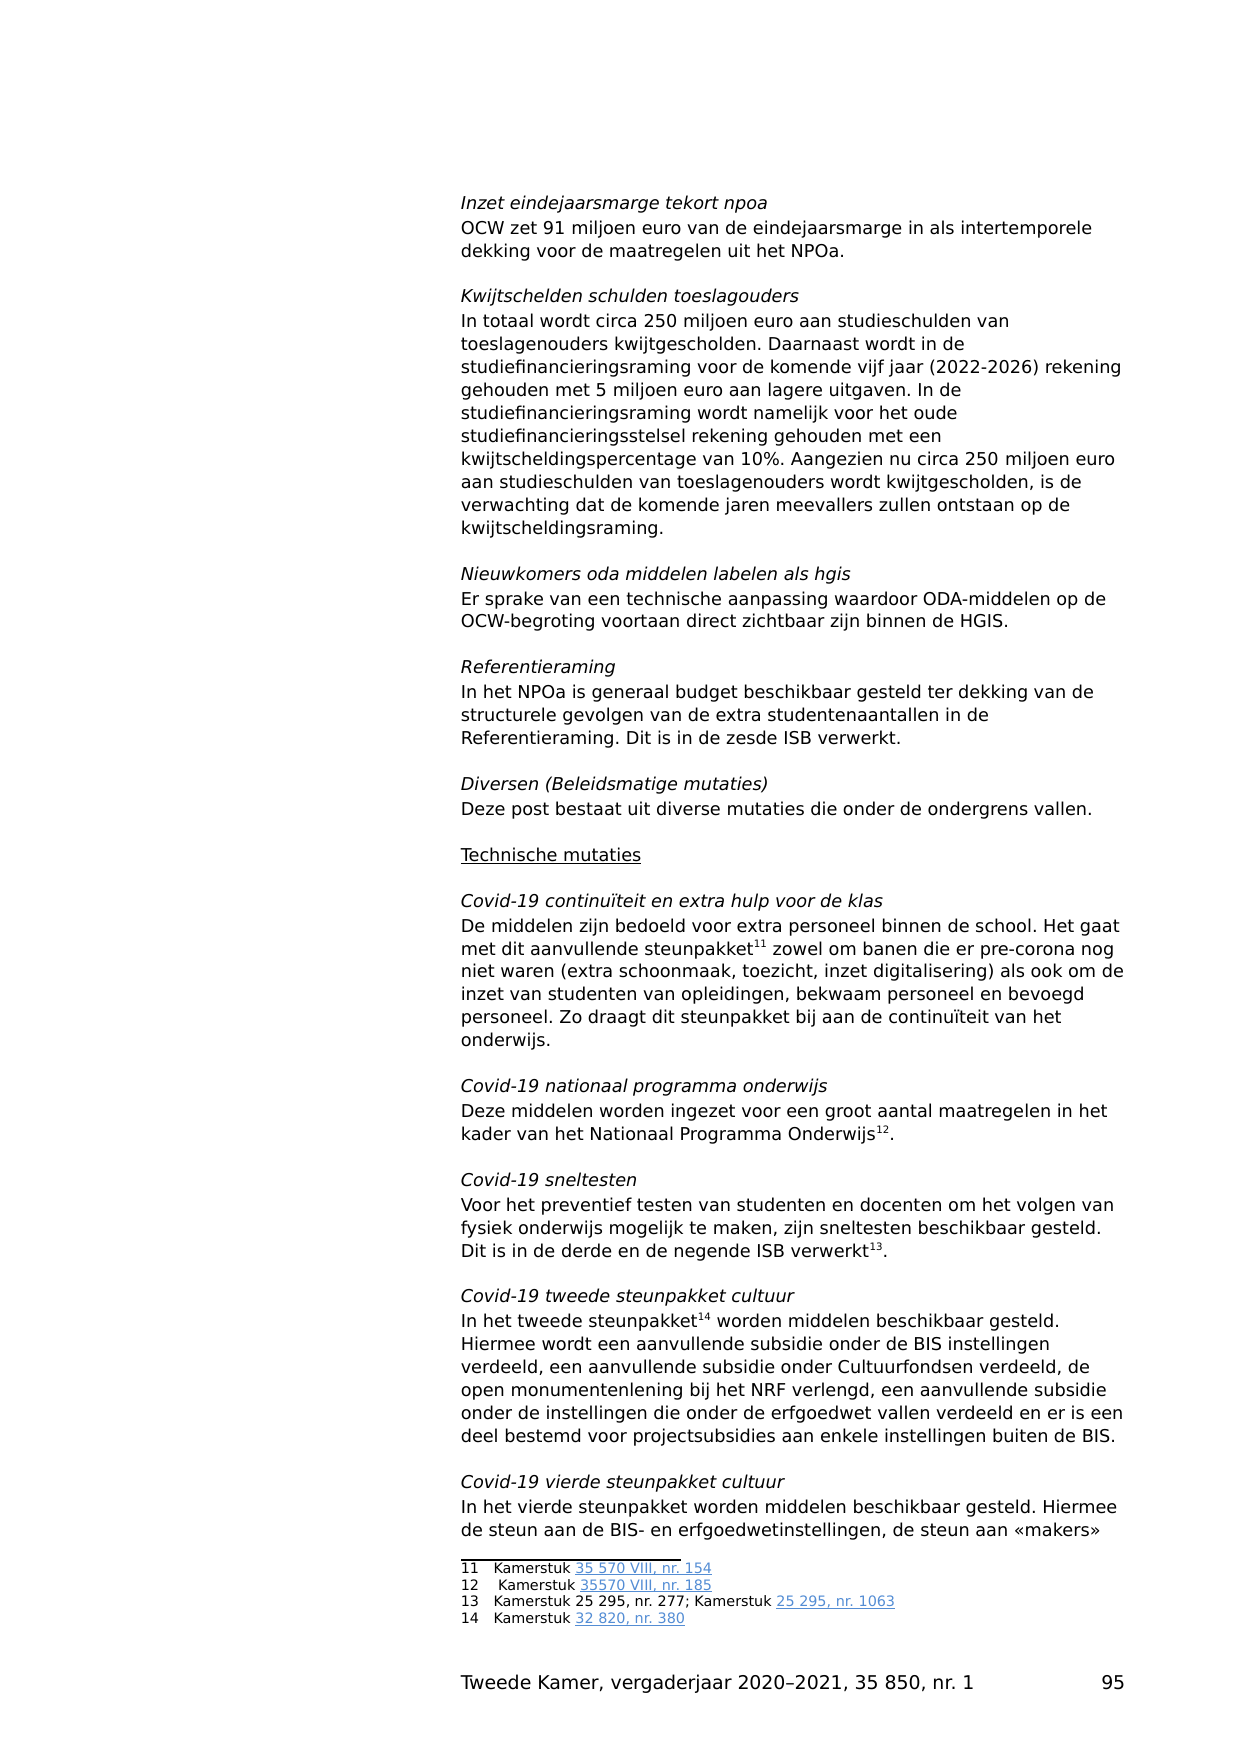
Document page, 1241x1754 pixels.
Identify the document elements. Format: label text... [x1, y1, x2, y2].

text Referentieraming [461, 655, 1125, 678]
text Er sprake van een technische aanpassing waardoor ODA-middelen op de OCW-begroting voortaan direct zichtbaar zijn binnen de HGIS. [461, 587, 1125, 632]
text Technische mutaties [461, 843, 1125, 866]
text Covid-19 nationaal programma onderwijs [461, 1074, 1125, 1097]
text __ Kamerstuk 35570 VIII, nr. 185 [461, 1577, 1125, 1593]
text Deze post bestaat uit diverse mutaties die onder de ondergrens vallen. [461, 797, 1125, 820]
text Covid-19 continuïteit en extra hulp voor de klas [461, 889, 1125, 912]
text Kwijtschelden schulden toeslagouders [461, 284, 1125, 307]
text Inzet eindejaarsmarge tekort npoa [461, 191, 1125, 214]
text Voor het preventief testen van studenten en docenten om het volgen van fysiek onderwijs mogelijk te maken, zijn sneltesten beschikbaar gesteld. Dit is in de derde en de negende ISB verwerkt. [461, 1193, 1125, 1262]
text __Kamerstuk 32 820, nr. 380 [461, 1610, 1125, 1627]
text __Kamerstuk 25 295, nr. 277; Kamerstuk 25 295, nr. 1063 [461, 1593, 1125, 1610]
text In het vierde steunpakket worden middelen beschikbaar gesteld. Hiermee de steun aan de BIS- en erfgoedwetinstellingen, de steun aan «makers» [461, 1495, 1125, 1541]
text In het NPOa is generaal budget beschikbaar gesteld ter dekking van de structurele gevolgen van de extra studentenaantallen in de Referentieraming. Dit is in de zesde ISB verwerkt. [461, 680, 1125, 749]
text Covid-19 sneltesten [461, 1168, 1125, 1191]
text In totaal wordt circa 250 miljoen euro aan studieschulden van toeslagenouders kwijtgescholden. Daarnaast wordt in de studiefinancieringsraming voor de komende vijf jaar (2022-2026) rekening gehouden met 5 miljoen euro aan lagere uitgaven. In de studiefinancieringsraming wordt namelijk voor het oude studiefinancieringsstelsel rekening gehouden met een kwijtscheldingspercentage van 10%. Aangezien nu circa 250 miljoen euro aan studieschulden van toeslagenouders wordt kwijtgescholden, is de verwachting dat de komende jaren meevallers zullen ontstaan op de kwijtscheldingsraming. [461, 309, 1125, 539]
text OCW zet 91 miljoen euro van de eindejaarsmarge in als intertemporele dekking voor de maatregelen uit het NPOa. [461, 216, 1125, 262]
text In het tweede steunpakket worden middelen beschikbaar gesteld. Hiermee wordt een aanvullende subsidie onder de BIS instellingen verdeeld, een aanvullende subsidie onder Cultuurfondsen verdeeld, de open monumentenlening bij het NRF verlengd, een aanvullende subsidie onder de instellingen die onder de erfgoedwet vallen verdeeld en er is een deel bestemd voor projectsubsidies aan enkele instellingen buiten de BIS. [461, 1309, 1125, 1447]
text Diversen (Beleidsmatige mutaties) [461, 772, 1125, 795]
text De middelen zijn bedoeld voor extra personeel binnen de school. Het gaat met dit aanvullende steunpakket zowel om banen die er pre-corona nog niet waren (extra schoonmaak, toezicht, inzet digitalisering) als ook om de inzet van studenten van opleidingen, bekwaam personeel en bevoegd personeel. Zo draagt dit steunpakket bij aan de continuïteit van het onderwijs. [461, 914, 1125, 1051]
text Deze middelen worden ingezet voor een groot aantal maatregelen in het kader van het Nationaal Programma Onderwijs. [461, 1099, 1125, 1145]
text Nieuwkomers oda middelen labelen als hgis [461, 562, 1125, 584]
text Covid-19 vierde steunpakket cultuur [461, 1470, 1125, 1493]
text Covid-19 tweede steunpakket cultuur [461, 1284, 1125, 1307]
text __Kamerstuk 35 570 VIII, nr. 154 [461, 1560, 1125, 1577]
